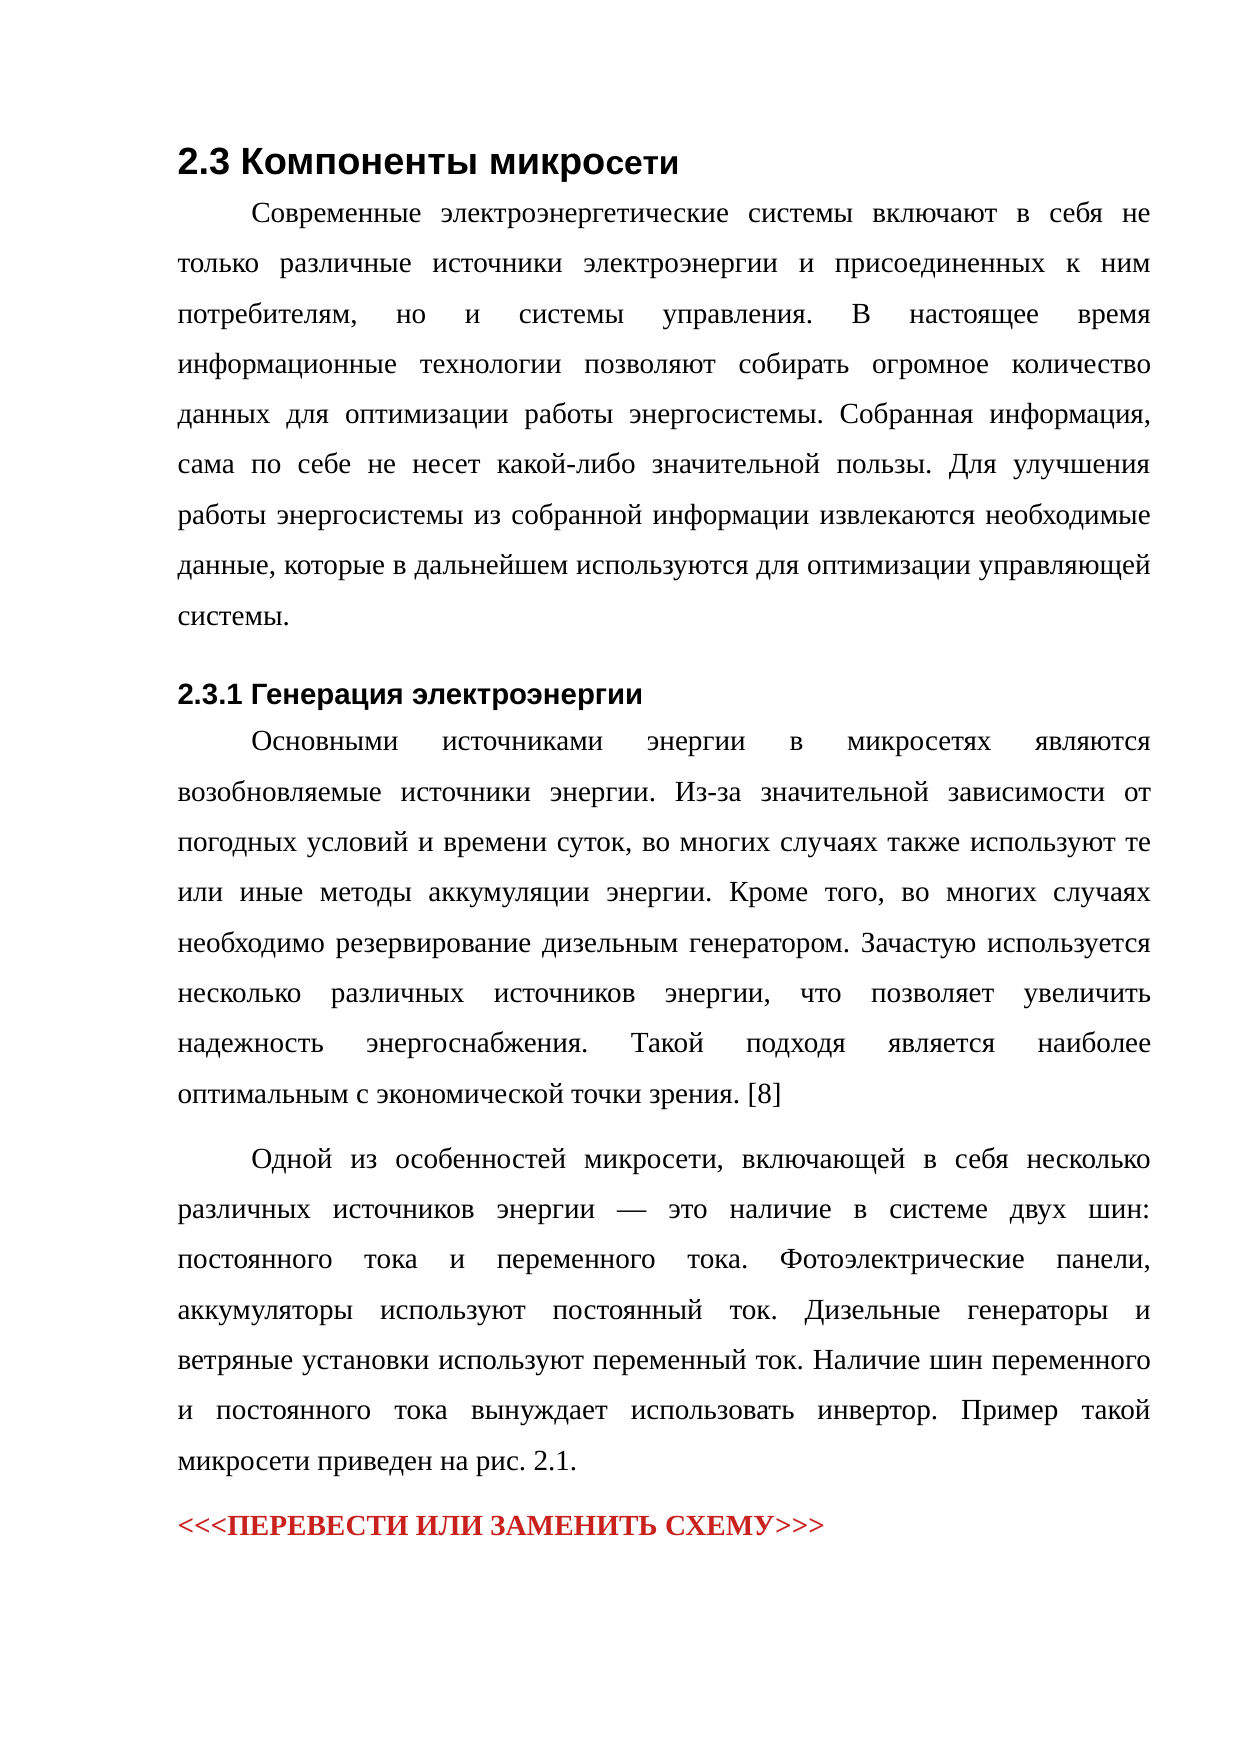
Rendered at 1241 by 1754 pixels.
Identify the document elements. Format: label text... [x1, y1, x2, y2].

text <<<ПЕРЕВЕСТИ ИЛИ ЗАМЕНИТЬ СХЕМУ>>> [177, 1508, 1152, 1541]
subtitle 2.3 Компоненты микросети [177, 139, 1152, 183]
text Основными источниками энергии в микросетях являются возобновляемые источники энергии. Из-за значительной зависимости от погодных условий и времени суток, во многих случаях также используют те или иные методы аккумуляции энергии. Кроме того, во многих случаях необходимо резервирование дизельным генератором. Зачастую используется несколько различных источников энергии, что позволяет увеличить надежность энергоснабжения. Такой подходя является наиболее оптимальным с экономической точки зрения. [8] [177, 723, 1152, 1109]
subtitle 2.3.1 Генерация электроэнергии [177, 677, 1152, 711]
text Одной из особенностей микросети, включающей в себя несколько различных источников энергии — это наличие в системе двух шин: постоянного тока и переменного тока. Фотоэлектрические панели, аккумуляторы используют постоянный ток. Дизельные генераторы и ветряные установки используют переменный ток. Наличие шин переменного и постоянного тока вынуждает использовать инвертор. Пример такой микросети приведен на рис. 2.1. [177, 1141, 1152, 1476]
text Современные электроэнергетические системы включают в себя не только различные источники электроэнергии и присоединенных к ним потребителям, но и системы управления. В настоящее время информационные технологии позволяют собирать огромное количество данных для оптимизации работы энергосистемы. Собранная информация, сама по себе не несет какой-либо значительной пользы. Для улучшения работы энергосистемы из собранной информации извлекаются необходимые данные, которые в дальнейшем используются для оптимизации управляющей системы. [177, 195, 1152, 631]
